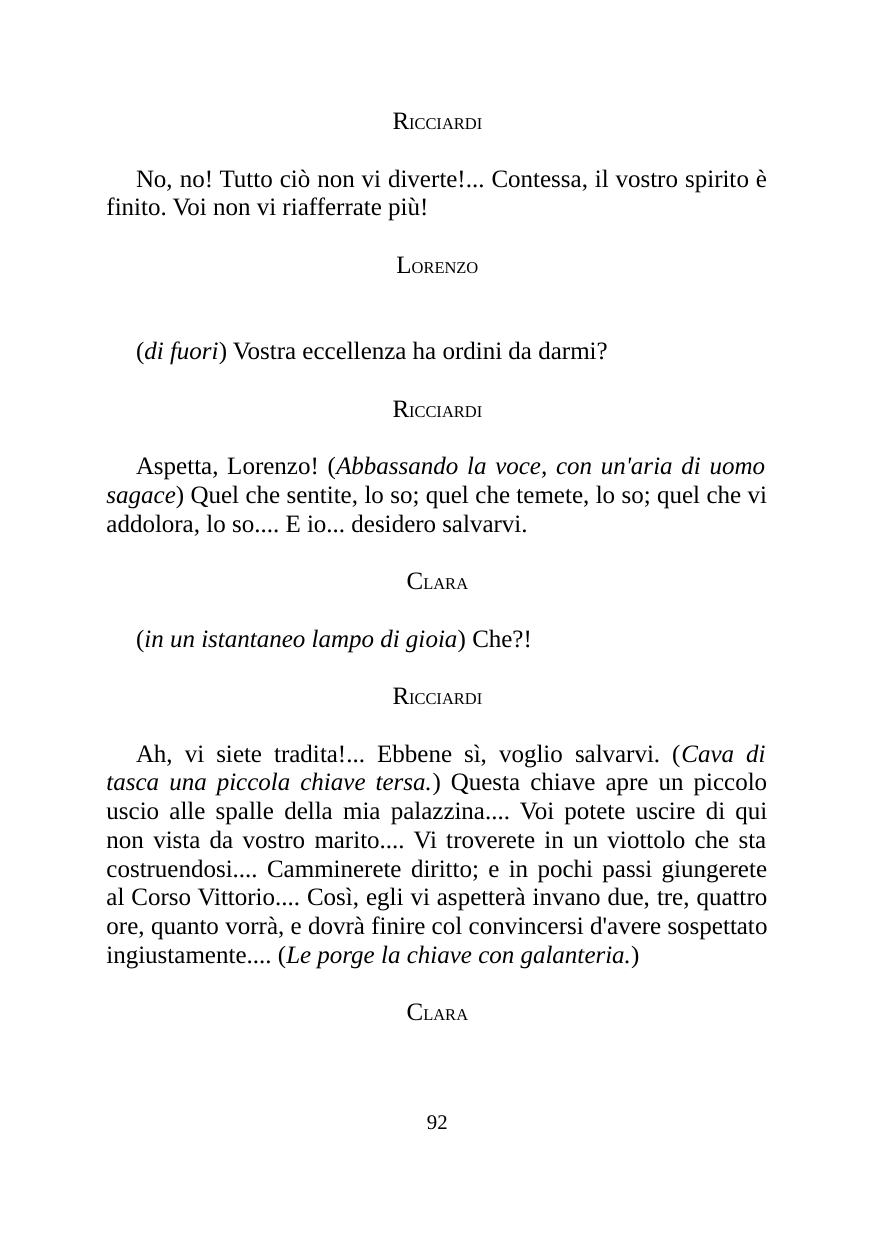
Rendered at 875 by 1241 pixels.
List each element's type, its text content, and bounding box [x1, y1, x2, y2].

text (in un istantaneo lampo di gioia) Che?! [106, 624, 768, 652]
text Ricciardi [106, 681, 768, 710]
text Lorenzo [106, 250, 768, 279]
text (di fuori) Vostra eccellenza ha ordini da darmi? [106, 336, 768, 365]
text Ricciardi [106, 394, 768, 422]
text Clara [106, 566, 768, 595]
text Ricciardi [106, 106, 768, 135]
text Aspetta, Lorenzo! (Abbassando la voce, con un'aria di uomo sagace) Quel che sentite, lo so; quel che temete, lo so; quel che vi addolora, lo so.... E io... desidero salvarvi. [106, 451, 768, 537]
text Clara [106, 997, 768, 1026]
text Ah, vi siete tradita!... Ebbene sì, voglio salvarvi. (Cava di tasca una piccola chiave tersa.) Questa chiave apre un piccolo uscio alle spalle della mia palazzina.... Voi potete uscire di qui non vista da vostro marito.... Vi troverete in un viottolo che sta costruendosi.... Camminerete diritto; e in pochi passi giungerete al Corso Vittorio.... Così, egli vi aspetterà invano due, tre, quattro ore, quanto vorrà, e dovrà finire col convincersi d'avere sospettato ingiustamente.... (Le porge la chiave con galanteria.) [106, 739, 768, 969]
text No, no! Tutto ciò non vi diverte!... Contessa, il vostro spirito è finito. Voi non vi riafferrate più! [106, 164, 768, 221]
